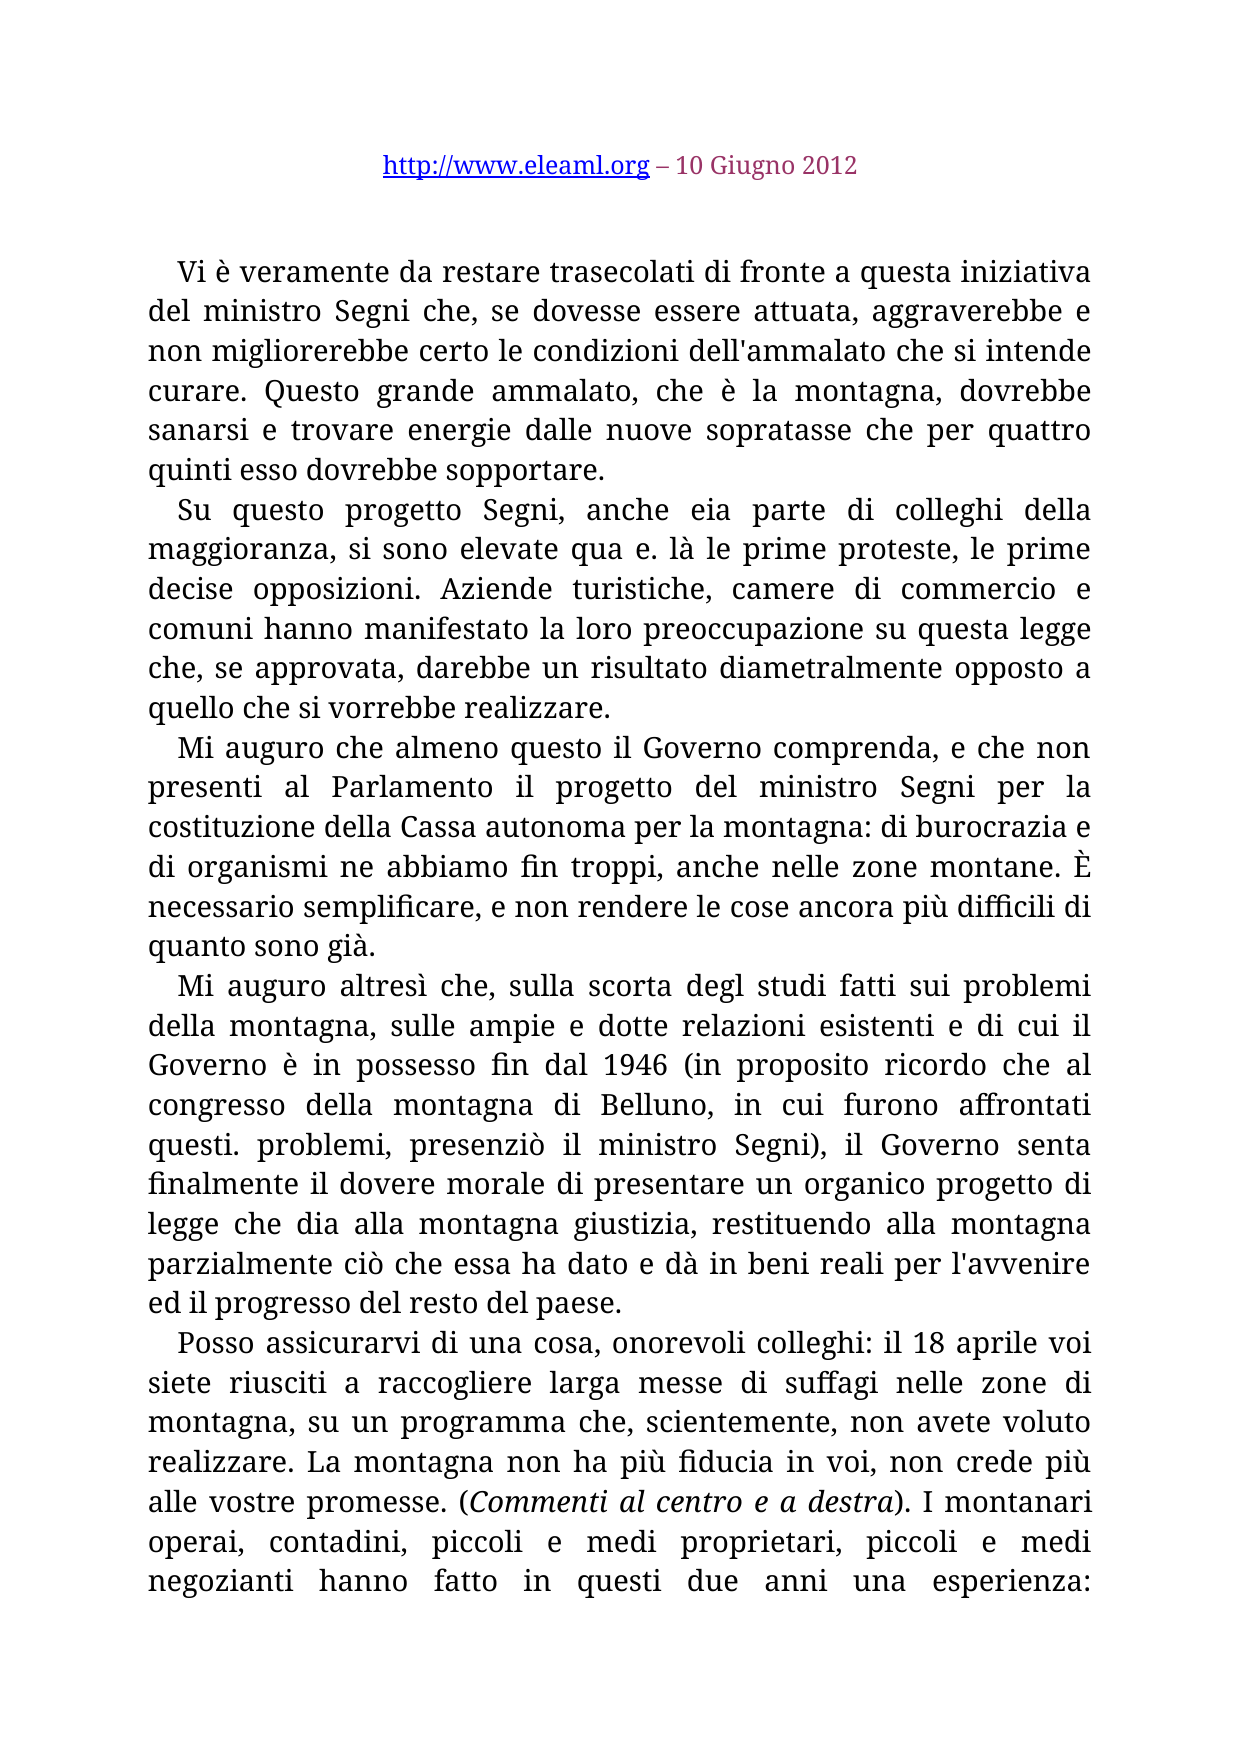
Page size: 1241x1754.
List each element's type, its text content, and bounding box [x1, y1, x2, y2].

text Mi auguro che almeno questo il Governo comprenda, e che non presenti al Parlamento il progetto del ministro Segni per la costituzione della Cassa autonoma per la montagna: di burocrazia e di organismi ne abbiamo fin troppi, anche nelle zone montane. È necessario semplificare, e non rendere le cose ancora più difficili di quanto sono già. [148, 727, 1093, 965]
text Mi auguro altresì che, sulla scorta degl studi fatti sui problemi della montagna, sulle ampie e dotte relazioni esistenti e di cui il Governo è in possesso fin dal 1946 (in proposito ricordo che al congresso della montagna di Belluno, in cui furono affrontati questi. problemi, presenziò il ministro Segni), il Governo senta finalmente il dovere morale di presentare un organico progetto di legge che dia alla montagna giustizia, restituendo alla montagna parzialmente ciò che essa ha dato e dà in beni reali per l'avvenire ed il progresso del resto del paese. [148, 965, 1093, 1322]
text Posso assicurarvi di una cosa, onorevoli colleghi: il 18 aprile voi siete riusciti a raccogliere larga messe di suffagi nelle zone di montagna, su un programma che, scientemente, non avete voluto realizzare. La montagna non ha più fiducia in voi, non crede più alle vostre promesse. (Commenti al centro e a destra). I montanari operai, contadini, piccoli e medi proprietari, piccoli e medi negozianti hanno fatto in questi due anni una esperienza: [148, 1322, 1093, 1600]
text Su questo progetto Segni, anche eia parte di colleghi della maggioranza, si sono elevate qua e. là le prime proteste, le prime decise opposizioni. Aziende turistiche, camere di commercio e comuni hanno manifestato la loro preoccupazione su questa legge che, se approvata, darebbe un risultato diametralmente opposto a quello che si vorrebbe realizzare. [148, 489, 1093, 727]
text Vi è veramente da restare trasecolati di fronte a questa iniziativa del ministro Segni che, se dovesse essere attuata, aggraverebbe e non migliorerebbe certo le condizioni dell'ammalato che si intende curare. Questo grande ammalato, che è la montagna, dovrebbe sanarsi e trovare energie dalle nuove sopratasse che per quattro quinti esso dovrebbe sopportare. [148, 251, 1093, 489]
